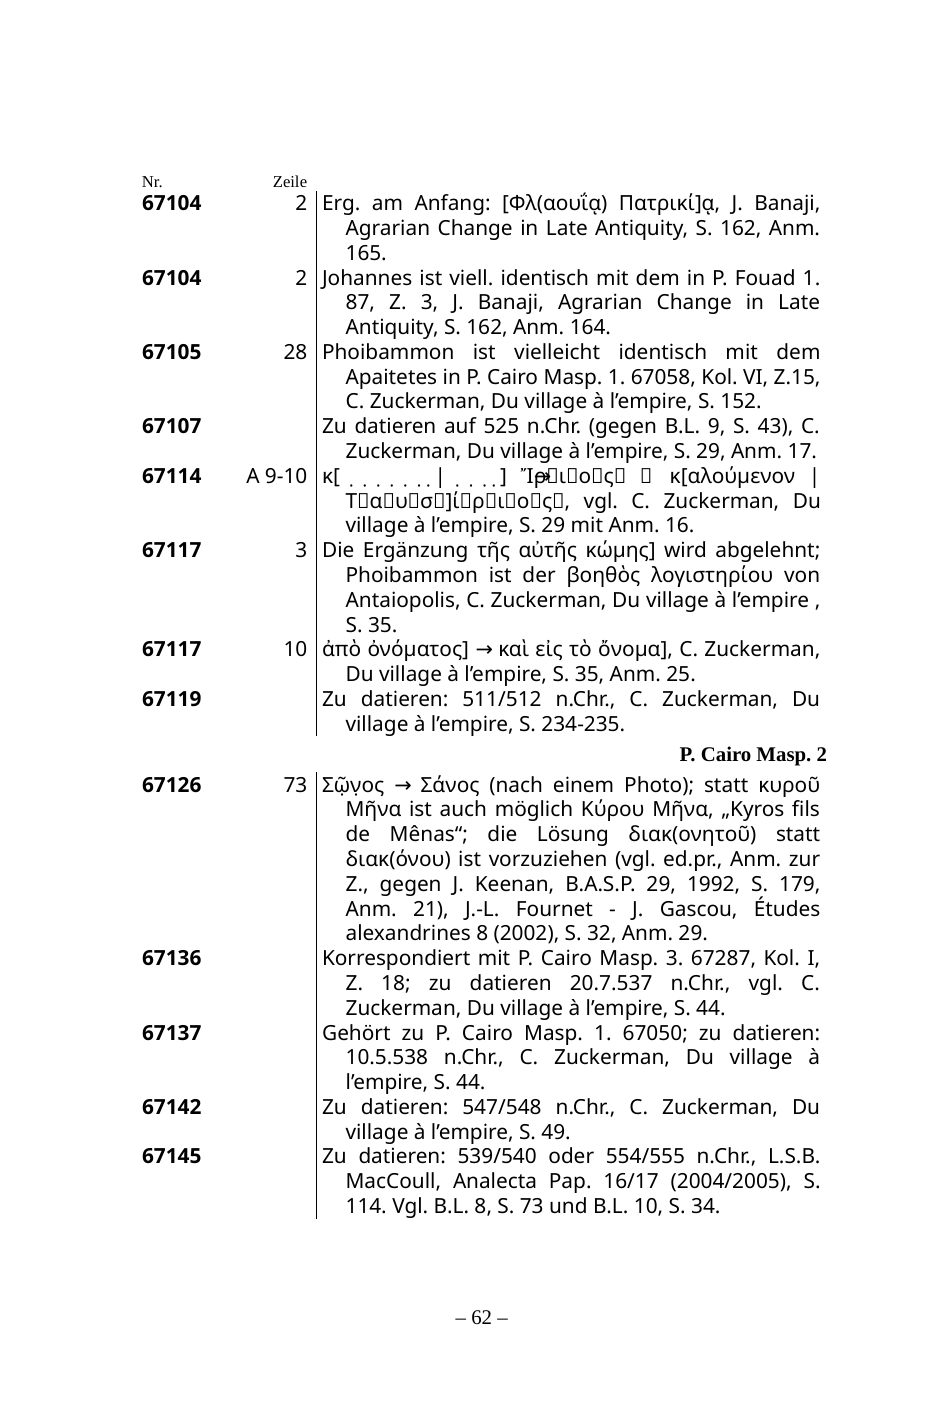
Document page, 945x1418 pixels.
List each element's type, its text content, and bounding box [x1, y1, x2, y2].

table_cell A 9-10 [224, 464, 316, 538]
table_cell 67104 [136, 265, 224, 339]
table_cell Phoibammon ist vielleicht identisch mit dem Apaitetes in P. Cairo Masp. 1. 67058, Kol. VI, Z.15, C. Zuckerman, Du village à l’empire, S. 152. [317, 340, 827, 414]
table_cell 2 [224, 191, 316, 265]
table_cell [224, 1144, 316, 1218]
table_cell [224, 687, 316, 736]
table_header 67126 [136, 772, 224, 946]
table_cell 28 [224, 340, 316, 414]
table_cell Die Ergänzung τῆς αὐτῆς κώμης] wird abgelehnt; Phoibammon ist der βοηθὸς λογιστηρίου von Antaiopolis, C. Zuckerman, Du village à l’empire , S. 35. [317, 538, 827, 637]
table_cell 67117 [136, 538, 224, 637]
table_cell [224, 946, 316, 1020]
table_cell 67119 [136, 687, 224, 736]
subtitle P. Cairo Masp. 2 [136, 742, 827, 766]
table_cell Erg. am Anfang: [Φλ(αουΐᾳ) Πατρικί]ᾳ, J. Banaji, Agrarian Change in Late Antiquity, S. 162, Anm. 165. [317, 191, 827, 265]
table_cell Korrespondiert mit P. Cairo Masp. 3. 67287, Kol. I, Z. 18; zu datieren 20.7.537 n.Chr., vgl. C. Zuckerman, Du village à l’empire, S. 44. [317, 946, 827, 1020]
table_cell 3 [224, 538, 316, 637]
table_cell 67136 [136, 946, 224, 1020]
table_cell Johannes ist viell. identisch mit dem in P. Fouad 1. 87, Z. 3, J. Banaji, Agrarian Change in Late Antiquity, S. 162, Anm. 164. [317, 265, 827, 339]
table_cell [224, 414, 316, 463]
table_cell 10 [224, 637, 316, 687]
table_cell [224, 1095, 316, 1144]
table_header Σῶ̣ν̣ος → Σάνος (nach einem Photo); statt κυροῦ Μῆνα ist auch möglich Κύρου Μῆνα, „Kyros fils de Mênas“; die Lösung διακ(ονητοῦ) statt διακ(όνου) ist vorzuziehen (vgl. ed.pr., Anm. zur Z., gegen J. Keenan, B.A.S.P. 29, 1992, S. 179, Anm. 21), J.-L. Fournet - J. Gascou, Études alexandrines 8 (2002), S. 32, Anm. 29. [317, 772, 827, 946]
table_cell κ[ ̣ ̣ ̣ ̣ ̣ ̣ ̣| ̣ ̣ ̣ ̣] Ἴριος → κ[αλούμενον | Ταυσ]ίριος, vgl. C. Zuckerman, Du village à l’empire, S. 29 mit Anm. 16. [317, 464, 827, 538]
table_cell 67117 [136, 637, 224, 687]
table_cell ἀπὸ ὀνόματος] → καὶ εἰς τὸ ὄνομα], C. Zuckerman, Du village à l’empire, S. 35, Anm. 25. [317, 637, 827, 687]
table_cell [224, 1020, 316, 1094]
table_cell 67137 [136, 1020, 224, 1094]
table_cell Gehört zu P. Cairo Masp. 1. 67050; zu datieren: 10.5.538 n.Chr., C. Zuckerman, Du village à l’empire, S. 44. [317, 1020, 827, 1094]
table_cell 67114 [136, 464, 224, 538]
table_cell Zu datieren: 547/548 n.Chr., C. Zuckerman, Du village à l’empire, S. 49. [317, 1095, 827, 1144]
table_cell 67142 [136, 1095, 224, 1144]
table_cell 67145 [136, 1144, 224, 1218]
table_cell 67104 [136, 191, 224, 265]
table_cell Zu datieren: 511/512 n.Chr., C. Zuckerman, Du village à l’empire, S. 234-235. [317, 687, 827, 736]
table_cell Zu datieren auf 525 n.Chr. (gegen B.L. 9, S. 43), C. Zuckerman, Du village à l’empire, S. 29, Anm. 17. [317, 414, 827, 463]
table_cell Zu datieren: 539/540 oder 554/555 n.Chr., L.S.B. MacCoull, Analecta Pap. 16/17 (2004/2005), S. 114. Vgl. B.L. 8, S. 73 und B.L. 10, S. 34. [317, 1144, 827, 1218]
table_header 73 [224, 772, 316, 946]
table_cell 2 [224, 265, 316, 339]
table_cell 67107 [136, 414, 224, 463]
table_cell 67105 [136, 340, 224, 414]
